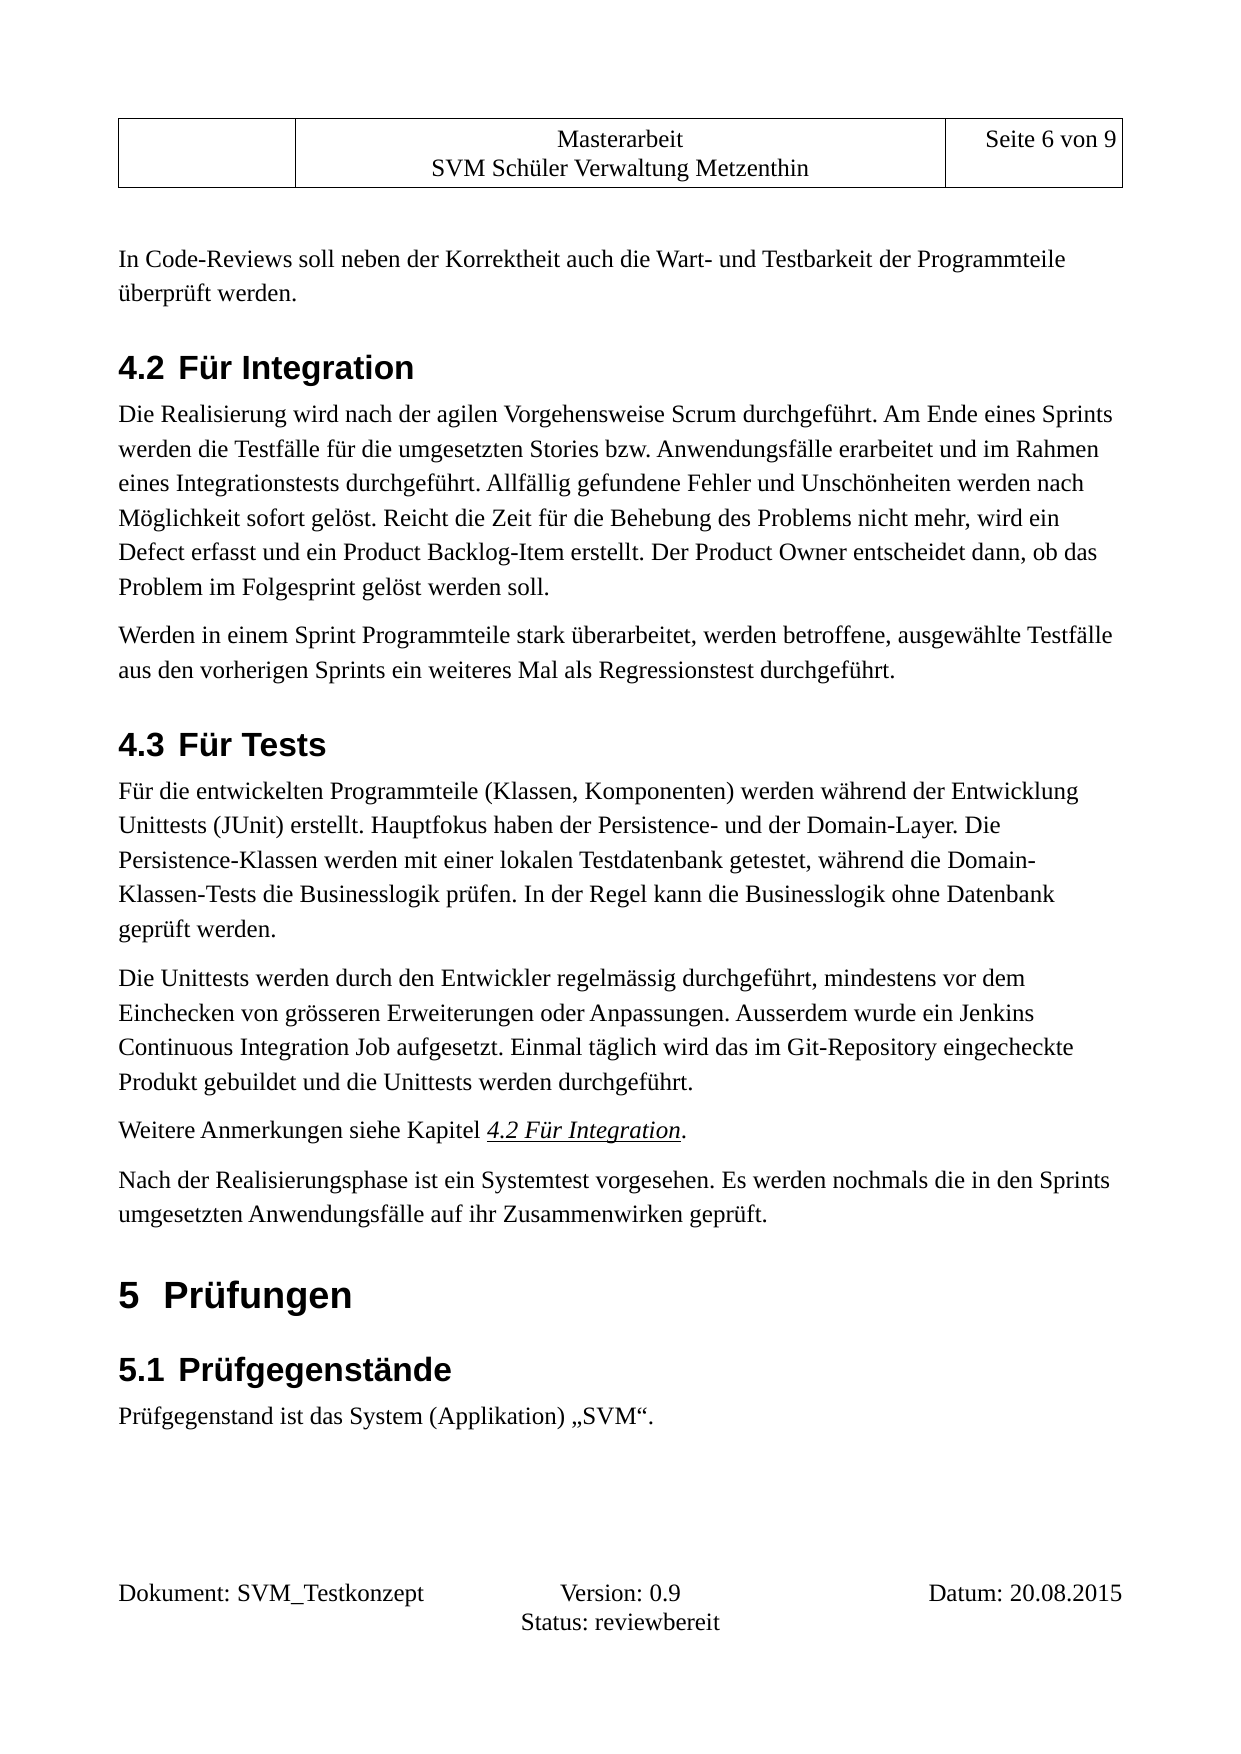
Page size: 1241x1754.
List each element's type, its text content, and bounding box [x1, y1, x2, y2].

text Nach der Realisierungsphase ist ein Systemtest vorgesehen. Es werden nochmals die in den Sprints umgesetzten Anwendungsfälle auf ihr Zusammenwirken geprüft. [118, 1165, 1122, 1228]
text In Code-Reviews soll neben der Korrektheit auch die Wart- und Testbarkeit der Programmteile überprüft werden. [118, 244, 1122, 307]
text Weitere Anmerkungen siehe Kapitel 4.2 Für Integration. [118, 1116, 1122, 1144]
subtitle Für Tests [118, 725, 1122, 764]
text Für die entwickelten Programmteile (Klassen, Komponenten) werden während der Entwicklung Unittests (JUnit) erstellt. Hauptfokus haben der Persistence- und der Domain-Layer. Die Persistence-Klassen werden mit einer lokalen Testdatenbank getestet, während die Domain-Klassen-Tests die Businesslogik prüfen. In der Regel kann die Businesslogik ohne Datenbank geprüft werden. [118, 776, 1122, 943]
text Werden in einem Sprint Programmteile stark überarbeitet, werden betroffene, ausgewählte Testfälle aus den vorherigen Sprints ein weiteres Mal als Regressionstest durchgeführt. [118, 621, 1122, 684]
text Prüfgegenstand ist das System (Applikation) „SVM“. [118, 1401, 1122, 1430]
subtitle Für Integration [118, 348, 1122, 387]
subtitle Prüfgegenstände [118, 1350, 1122, 1389]
text Die Realisierung wird nach der agilen Vorgehensweise Scrum durchgeführt. Am Ende eines Sprints werden die Testfälle für die umgesetzten Stories bzw. Anwendungsfälle erarbeitet und im Rahmen eines Integrationstests durchgeführt. Allfällig gefundene Fehler und Unschönheiten werden nach Möglichkeit sofort gelöst. Reicht die Zeit für die Behebung des Problems nicht mehr, wird ein Defect erfasst und ein Product Backlog-Item erstellt. Der Product Owner entscheidet dann, ob das Problem im Folgesprint gelöst werden soll. [118, 399, 1122, 600]
text Die Unittests werden durch den Entwickler regelmässig durchgeführt, mindestens vor dem Einchecken von grösseren Erweiterungen oder Anpassungen. Ausserdem wurde ein Jenkins Continuous Integration Job aufgesetzt. Einmal täglich wird das im Git-Repository eingecheckte Produkt gebuildet und die Unittests werden durchgeführt. [118, 963, 1122, 1095]
subtitle Prüfungen [118, 1273, 1122, 1317]
